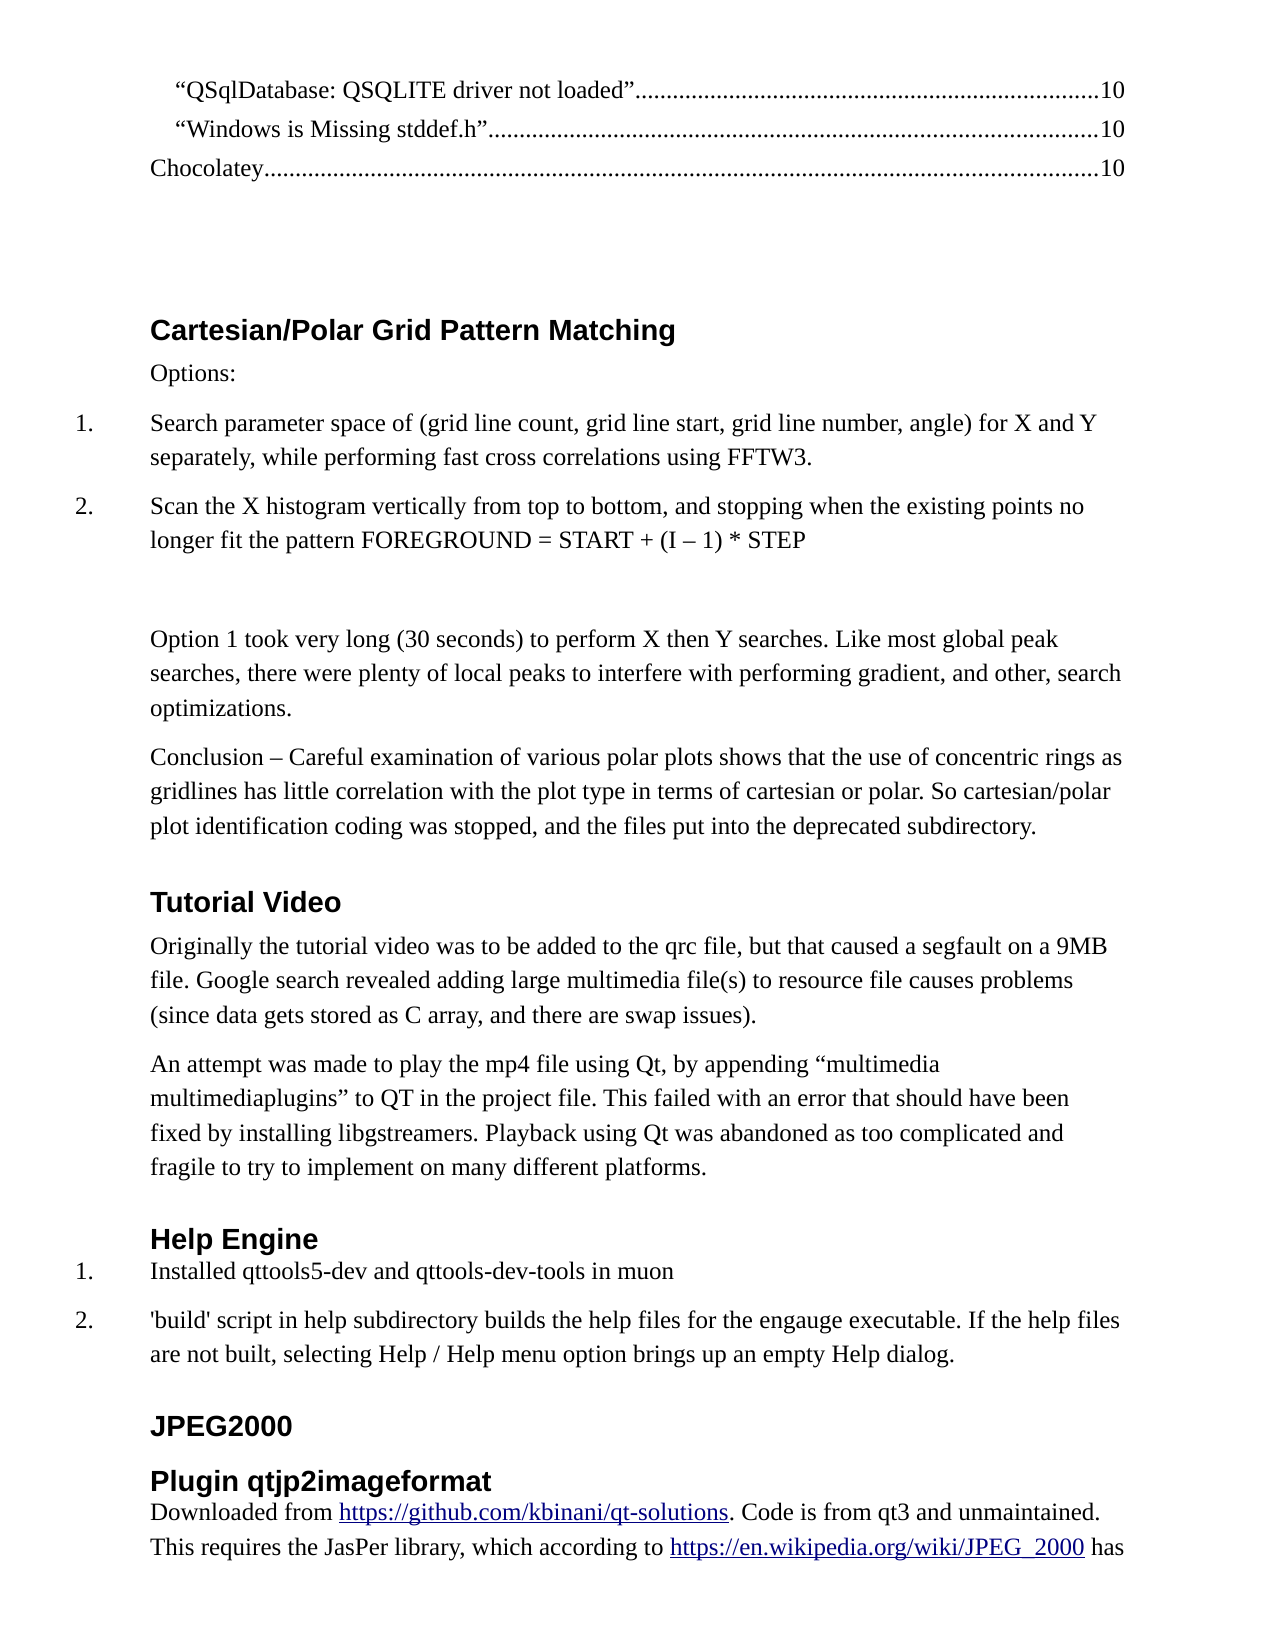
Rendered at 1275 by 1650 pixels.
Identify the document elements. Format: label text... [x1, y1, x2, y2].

text An attempt was made to play the mp4 file using Qt, by appending “multimedia multimediaplugins” to QT in the project file. This failed with an error that should have been fixed by installing libgstreamers. Playback using Qt was abandoned as too complicated and fragile to try to implement on many different platforms. [150, 1049, 1125, 1181]
subtitle Plugin qtjp2imageformat [150, 1463, 1125, 1497]
subtitle Help Engine [150, 1222, 1125, 1256]
list 'build' script in help subdirectory builds the help files for the engauge executable. If the help files are not built, selecting Help / Help menu option brings up an empty Help dialog. [75, 1305, 1125, 1368]
text Options: [150, 358, 1125, 387]
subtitle Cartesian/Polar Grid Pattern Matching [150, 312, 1125, 346]
text Option 1 took very long (30 seconds) to perform X then Y searches. Like most global peak searches, there were plenty of local peaks to interfere with performing gradient, and other, search optimizations. [150, 624, 1125, 721]
text Downloaded from https://github.com/kbinani/qt-solutions. Code is from qt3 and unmaintained. This requires the JasPer library, which according to https://en.wikipedia.org/wiki/JPEG_2000 has [150, 1497, 1125, 1560]
subtitle JPEG2000 [150, 1409, 1125, 1443]
subtitle Tutorial Video [150, 885, 1125, 918]
text Originally the tutorial video was to be added to the qrc file, but that caused a segfault on a 9MB file. Google search revealed adding large multimedia file(s) to resource file causes problems (since data gets stored as C array, and there are swap issues). [150, 931, 1125, 1028]
text Chocolatey 10 [150, 153, 1125, 182]
text “QSqlDatabase: QSQLITE driver not loaded” 10 [175, 75, 1125, 104]
text “Windows is Missing stddef.h” 10 [175, 114, 1125, 143]
text Conclusion – Careful examination of various polar plots shows that the use of concentric rings as gridlines has little correlation with the plot type in terms of cartesian or polar. So cartesian/polar plot identification coding was stopped, and the files put into the deprecated subdirectory. [150, 742, 1125, 839]
list Scan the X histogram vertically from top to bottom, and stopping when the existing points no longer fit the pattern FOREGROUND = START + (I – 1) * STEP [75, 491, 1125, 554]
list Search parameter space of (grid line count, grid line start, grid line number, angle) for X and Y separately, while performing fast cross correlations using FFTW3. [75, 408, 1125, 471]
list Installed qttools5-dev and qttools-dev-tools in muon [75, 1256, 1125, 1284]
